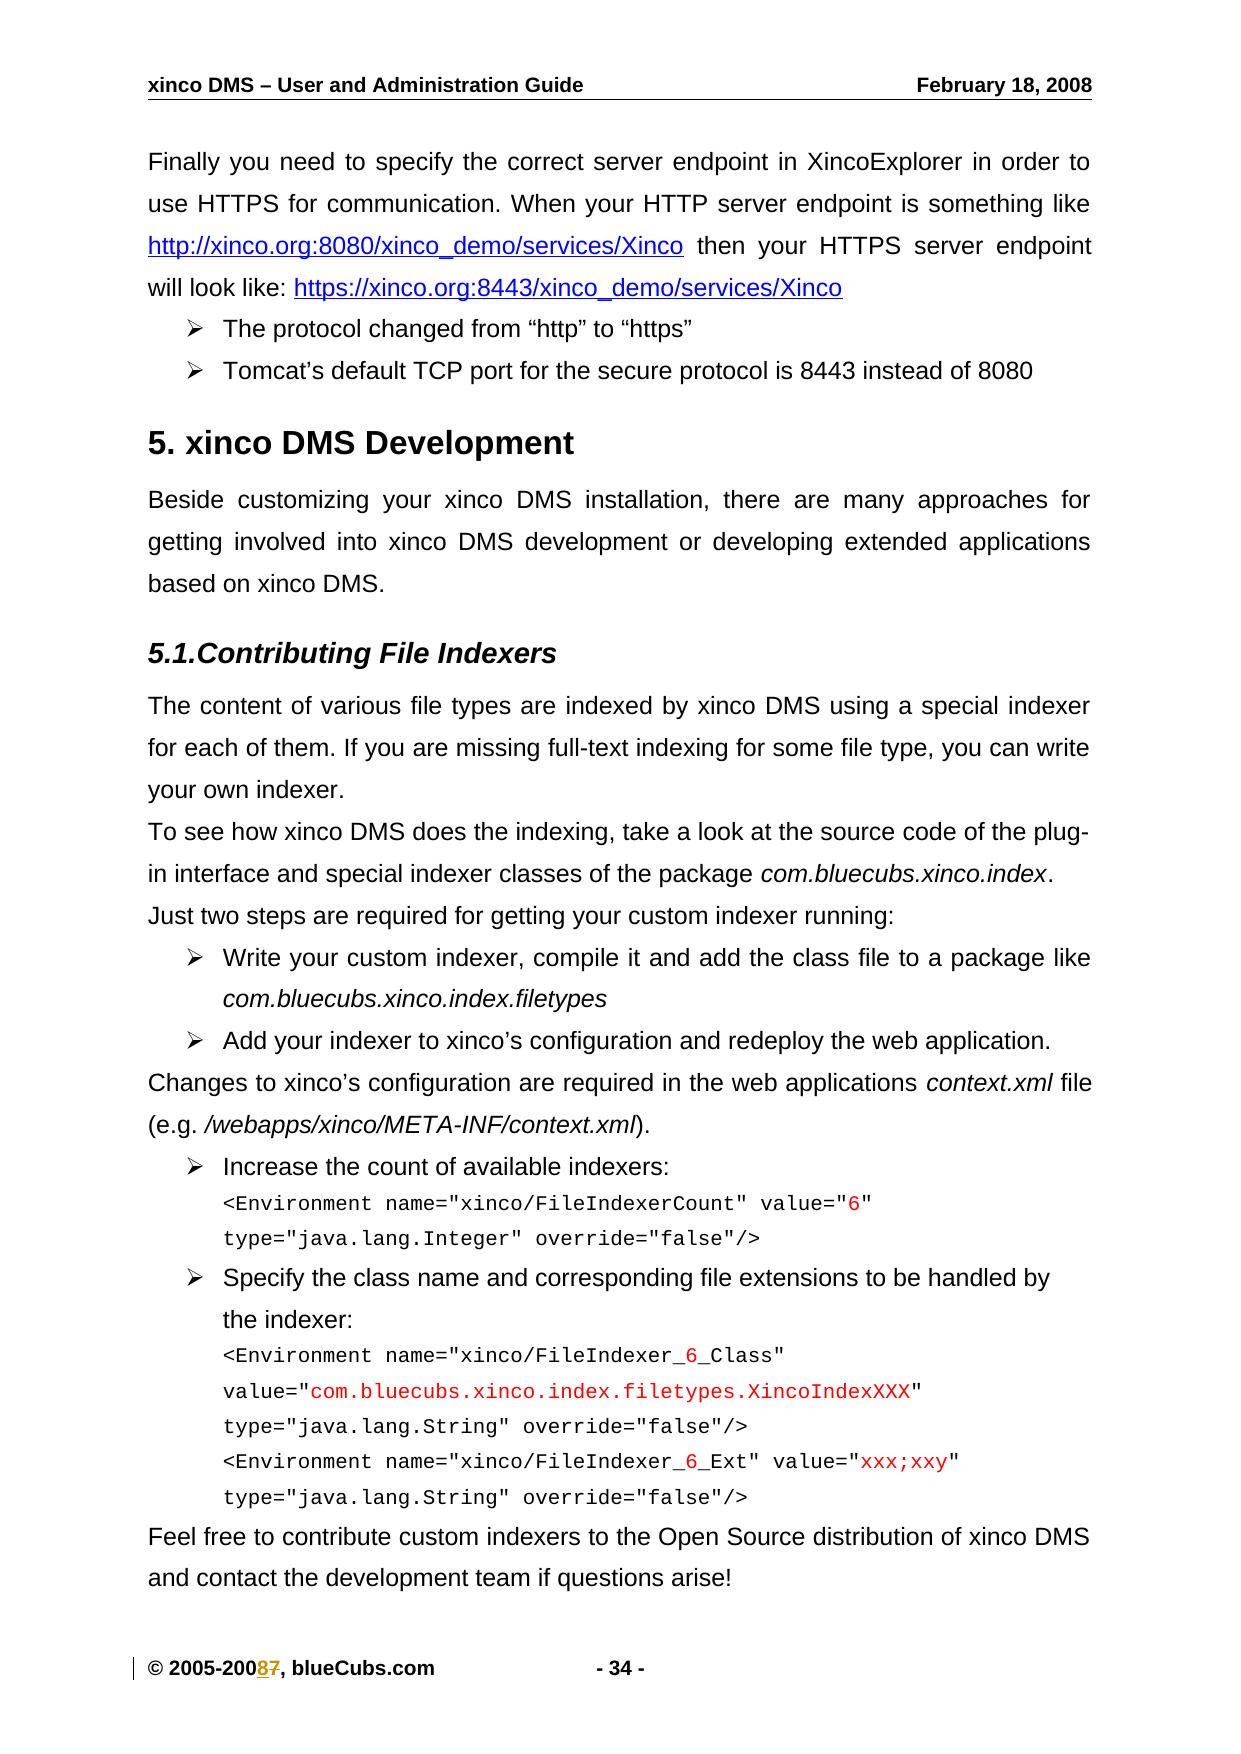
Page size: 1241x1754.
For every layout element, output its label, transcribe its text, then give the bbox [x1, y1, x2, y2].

text Changes to xinco’s configuration are required in the web applications context.xml file (e.g. /webapps/xinco/META-INF/context.xml). [148, 1069, 1092, 1139]
list Increase the count of available indexers: <Environment name="xinco/FileIndexerCount" value="6" type="java.lang.Integer" override="false"/> [185, 1153, 1092, 1252]
text Beside customizing your xinco DMS installation, there are many approaches for getting involved into xinco DMS development or developing extended applications based on xinco DMS. [148, 486, 1092, 598]
text To see how xinco DMS does the indexing, take a look at the source code of the plug-in interface and special indexer classes of the package com.bluecubs.xinco.index. [148, 818, 1092, 887]
text Feel free to contribute custom indexers to the Open Source distribution of xinco DMS and contact the development team if questions arise! [148, 1522, 1092, 1592]
text Finally you need to specify the correct server endpoint in XincoExplorer in order to use HTTPS for communication. When your HTTP server endpoint is something like http://xinco.org:8080/xinco_demo/services/Xinco then your HTTPS server endpoint will look like: https://xinco.org:8443/xinco_demo/services/Xinco [148, 148, 1092, 301]
list Write your custom indexer, compile it and add the class file to a package like com.bluecubs.xinco.index.filetypes [185, 943, 1092, 1013]
text The content of various file types are indexed by xinco DMS using a special indexer for each of them. If you are missing full-text indexing for some file type, you can write your own indexer. [148, 692, 1092, 804]
list The protocol changed from “http” to “https” [185, 315, 1092, 343]
list Specify the class name and corresponding file extensions to be handled by the indexer: <Environment name="xinco/FileIndexer_6_Class" value="com.bluecubs.xinco.index.filetypes.XincoIndexXXX" type="java.lang.String" override="false"/> <Environment name="xinco/FileIndexer_6_Ext" value="xxx;xxy" type="java.lang.String" override="false"/> [185, 1263, 1092, 1511]
list Tomcat’s default TCP port for the secure protocol is 8443 instead of 8080 [185, 357, 1092, 385]
list Add your indexer to xinco’s configuration and redeploy the web application. [185, 1027, 1092, 1055]
text Just two steps are required for getting your custom indexer running: [148, 901, 1092, 929]
subtitle xinco DMS Development [148, 424, 1092, 461]
subtitle Contributing File Indexers [148, 637, 1092, 669]
